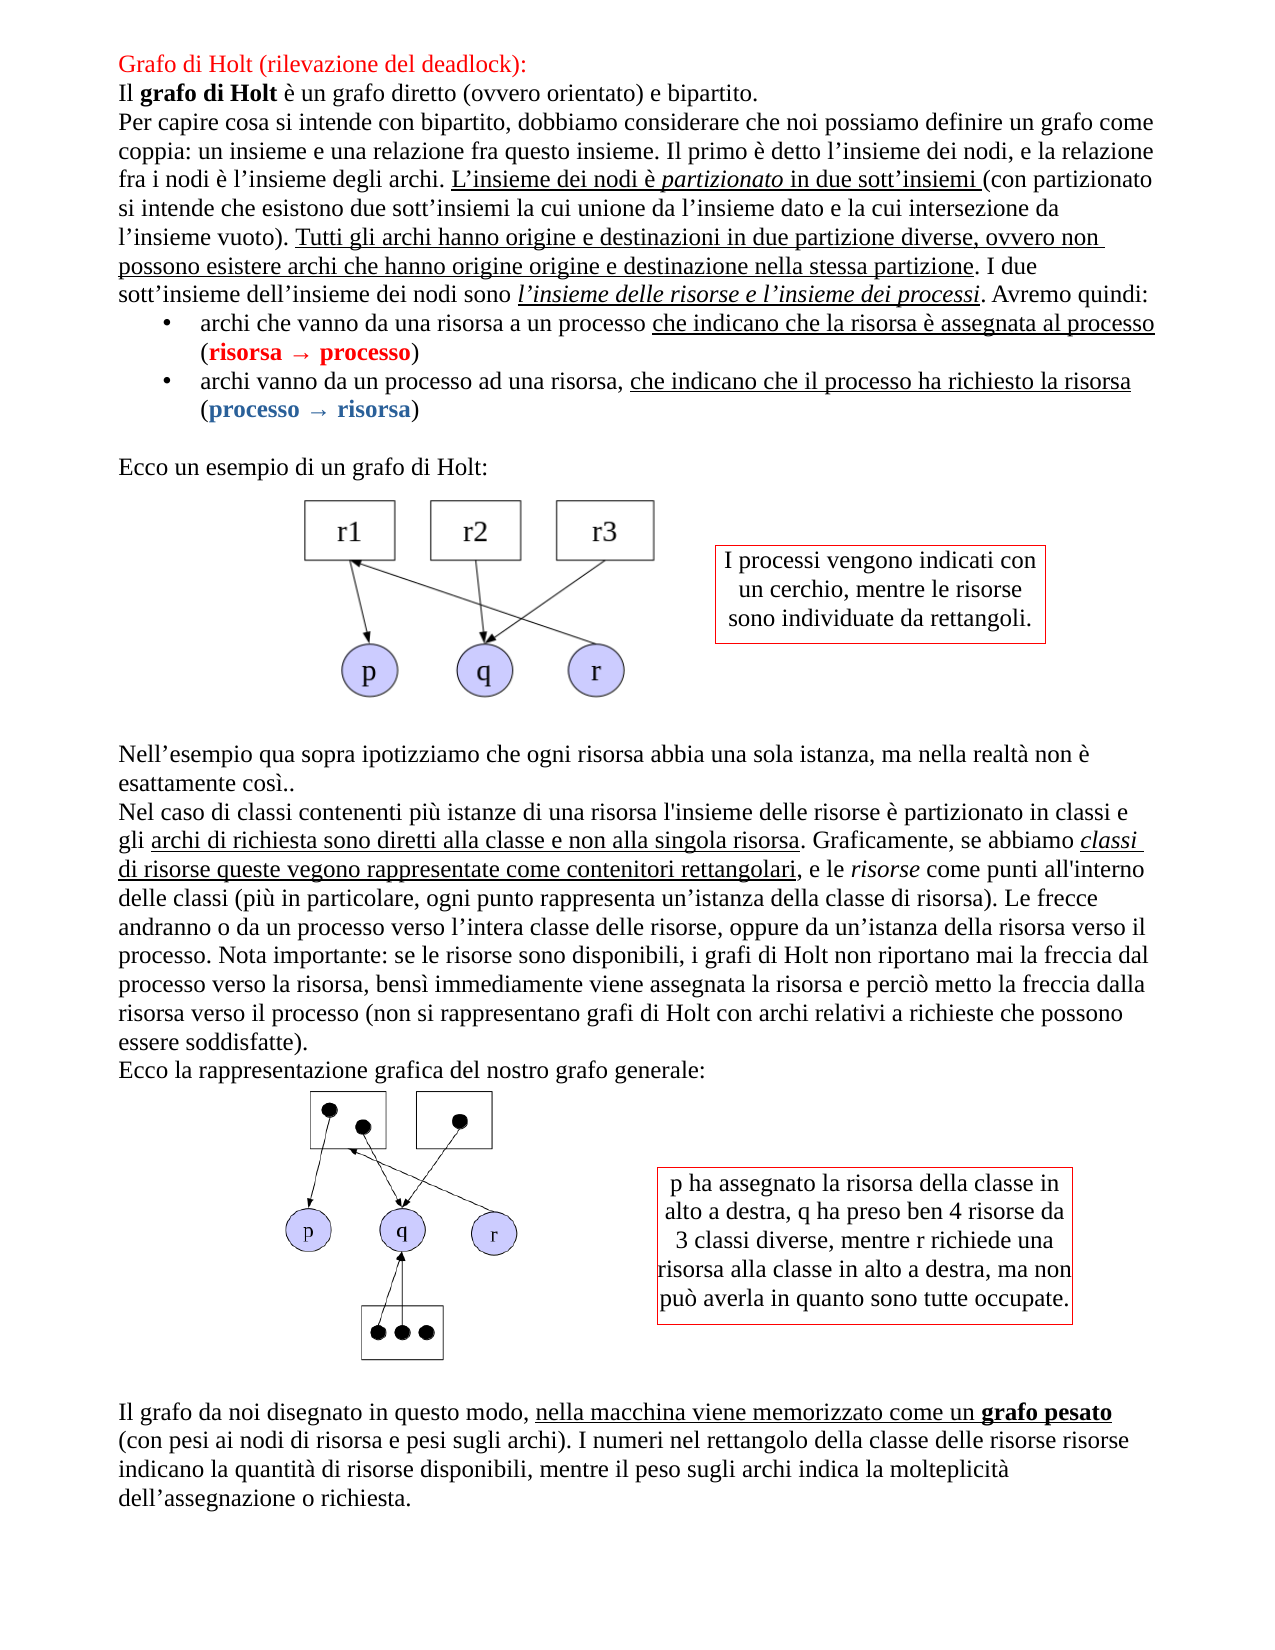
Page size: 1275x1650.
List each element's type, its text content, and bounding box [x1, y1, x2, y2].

picture [275, 1084, 534, 1368]
text Per capire cosa si intende con bipartito, dobbiamo considerare che noi possiamo definire un grafo come coppia: un insieme e una relazione fra questo insieme. Il primo è detto l’insieme dei nodi, e la relazione fra i nodi è l’insieme degli archi. L’insieme dei nodi è partizionato in due sott’insiemi (con partizionato si intende che esistono due sott’insiemi la cui unione da l’insieme dato e la cui intersezione da l’insieme vuoto). Tutti gli archi hanno origine e destinazioni in due partizione diverse, ovvero non possono esistere archi che hanno origine origine e destinazione nella stessa partizione. I due sott’insieme dell’insieme dei nodi sono l’insieme delle risorse e l’insieme dei processi. Avremo quindi: [118, 107, 1157, 308]
text Grafo di Holt (rilevazione del deadlock): [118, 49, 1157, 78]
text Il grafo di Holt è un grafo diretto (ovvero orientato) e bipartito. [118, 78, 1157, 107]
text Nell’esempio qua sopra ipotizziamo che ogni risorsa abbia una sola istanza, ma nella realtà non è esattamente così.. [118, 739, 1157, 797]
list archi che vanno da una risorsa a un processo che indicano che la risorsa è assegnata al processo (risorsa → processo) [163, 308, 1157, 366]
picture [289, 489, 670, 711]
text Il grafo da noi disegnato in questo modo, nella macchina viene memorizzato come un grafo pesato (con pesi ai nodi di risorsa e pesi sugli archi). I numeri nel rettangolo della classe delle risorse risorse indicano la quantità di risorse disponibili, mentre il peso sugli archi indica la molteplicità dell’assegnazione o richiesta. [118, 1397, 1157, 1512]
text Ecco la rappresentazione grafica del nostro grafo generale: [118, 1056, 1157, 1084]
list archi vanno da un processo ad una risorsa, che indicano che il processo ha richiesto la risorsa (processo → risorsa) [163, 366, 1157, 423]
text Nel caso di classi contenenti più istanze di una risorsa l'insieme delle risorse è partizionato in classi e gli archi di richiesta sono diretti alla classe e non alla singola risorsa. Graficamente, se abbiamo classi di risorse queste vegono rappresentate come contenitori rettangolari, e le risorse come punti all'interno delle classi (più in particolare, ogni punto rappresenta un’istanza della classe di risorsa). Le frecce andranno o da un processo verso l’intera classe delle risorse, oppure da un’istanza della risorsa verso il processo. Nota importante: se le risorse sono disponibili, i grafi di Holt non riportano mai la freccia dal processo verso la risorsa, bensì immediamente viene assegnata la risorsa e perciò metto la freccia dalla risorsa verso il processo (non si rappresentano grafi di Holt con archi relativi a richieste che possono essere soddisfatte). [118, 797, 1157, 1056]
text Ecco un esempio di un grafo di Holt: [118, 452, 1157, 481]
